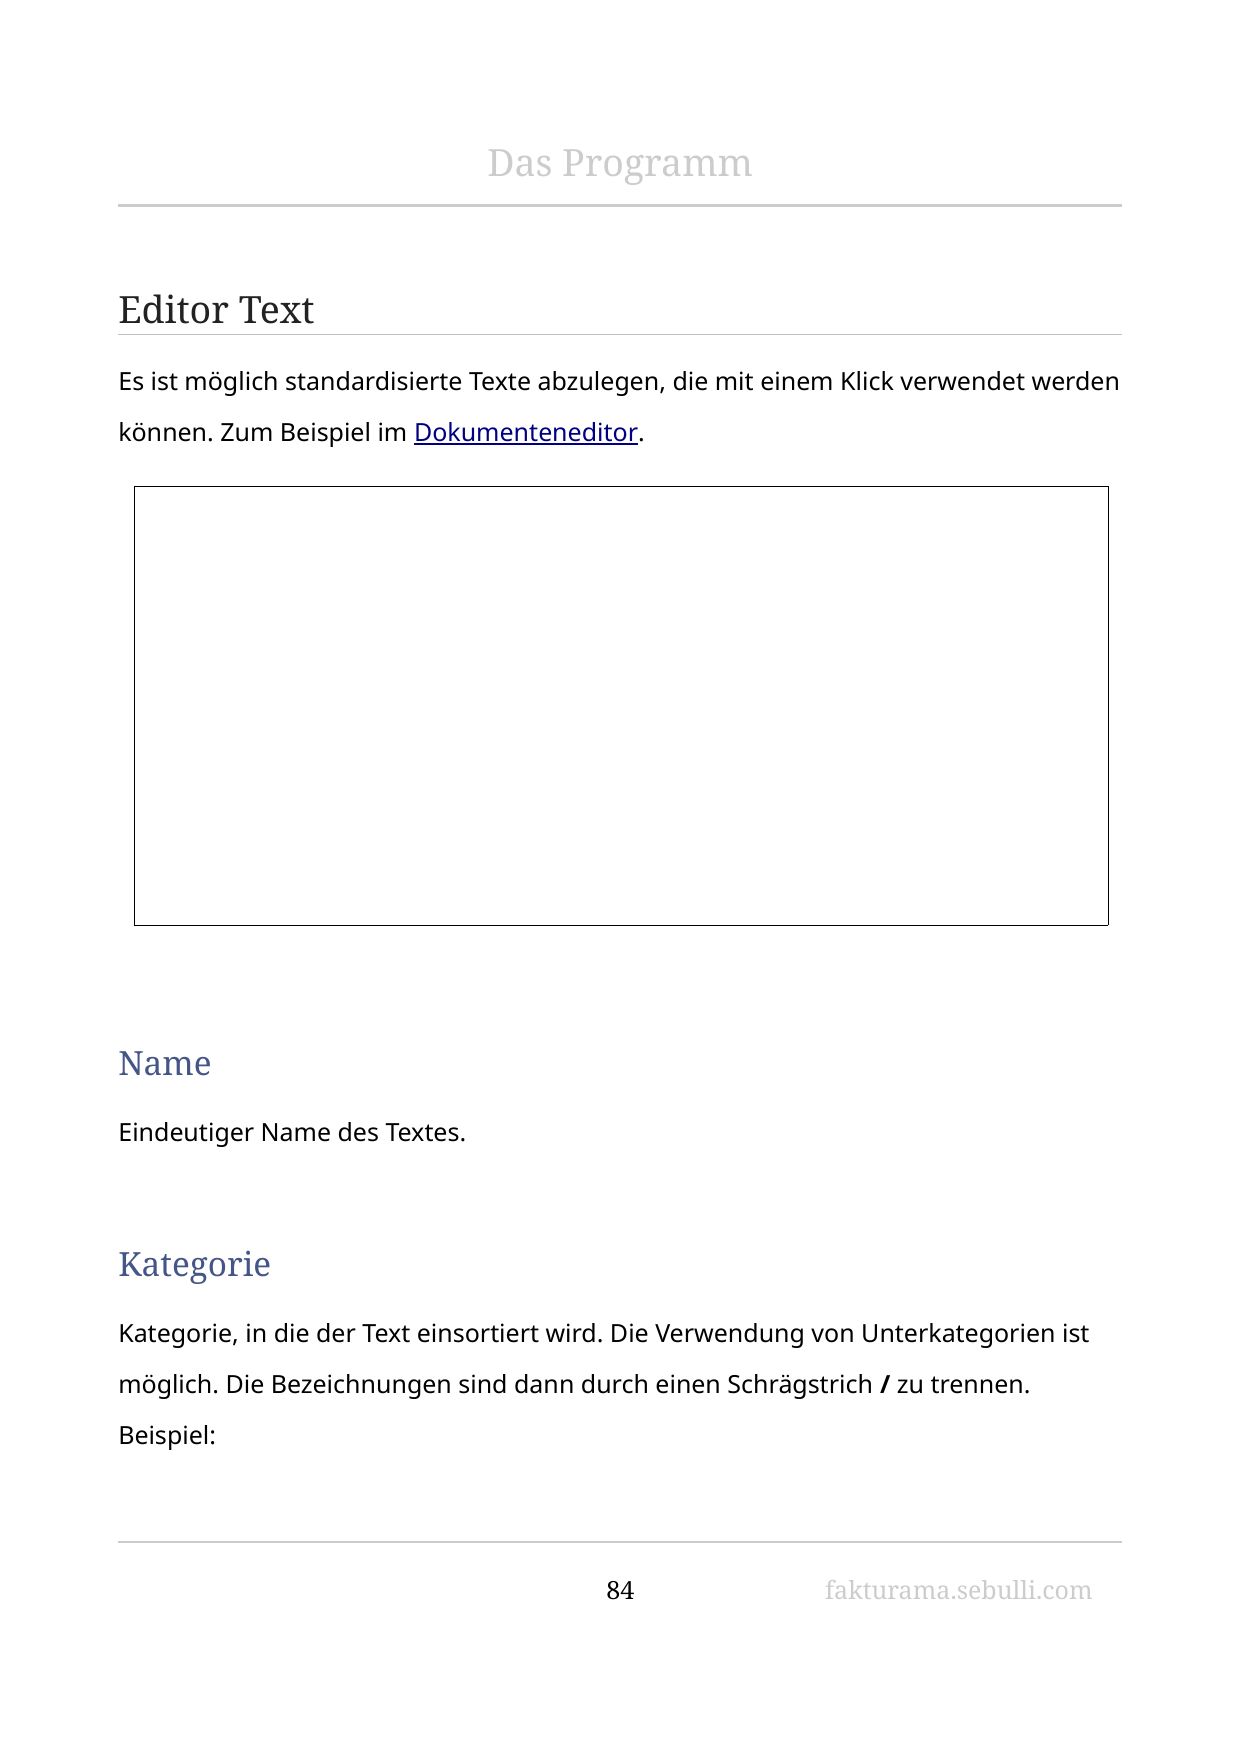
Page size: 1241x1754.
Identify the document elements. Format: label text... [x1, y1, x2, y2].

text Kategorie, in die der Text einsortiert wird. Die Verwendung von Unterkategorien ist möglich. Die Bezeichnungen sind dann durch einen Schrägstrich / zu trennen. Beispiel: [118, 1315, 1122, 1452]
text Es ist möglich standardisierte Texte abzulegen, die mit einem Klick verwendet werden können. Zum Beispiel im Dokumenteneditor. [118, 364, 1122, 449]
subtitle Kategorie [118, 1241, 1122, 1286]
subtitle Name [118, 1039, 1122, 1085]
text Eindeutiger Name des Textes. [118, 1114, 1122, 1148]
subtitle Editor Text [118, 283, 1122, 334]
